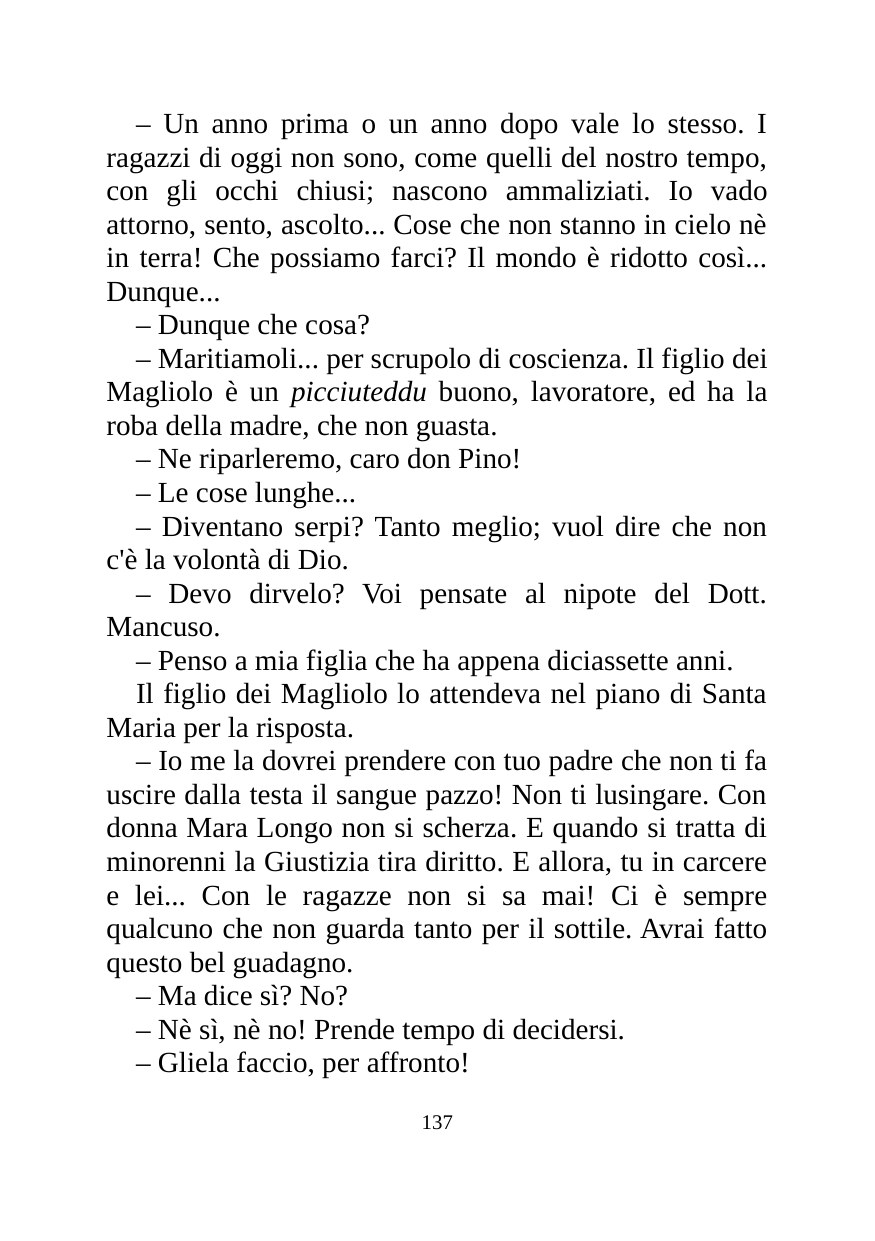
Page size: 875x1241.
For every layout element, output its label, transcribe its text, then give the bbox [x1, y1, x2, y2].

text – Nè sì, nè no! Prende tempo di decidersi. [106, 1012, 768, 1045]
text – Penso a mia figlia che ha appena diciassette anni. [106, 643, 768, 676]
text – Dunque che cosa? [106, 307, 768, 341]
text – Devo dirvelo? Voi pensate al nipote del Dott. Mancuso. [106, 576, 768, 643]
text – Io me la dovrei prendere con tuo padre che non ti fa uscire dalla testa il sangue pazzo! Non ti lusingare. Con donna Mara Longo non si scherza. E quando si tratta di minorenni la Giustizia tira diritto. E allora, tu in carcere e lei... Con le ragazze non si sa mai! Ci è sempre qualcuno che non guarda tanto per il sottile. Avrai fatto questo bel guadagno. [106, 743, 768, 978]
text – Un anno prima o un anno dopo vale lo stesso. I ragazzi di oggi non sono, come quelli del nostro tempo, con gli occhi chiusi; nascono ammaliziati. Io vado attorno, sento, ascolto... Cose che non stanno in cielo nè in terra! Che possiamo farci? Il mondo è ridotto così... Dunque... [106, 106, 768, 307]
text – Ne riparleremo, caro don Pino! [106, 442, 768, 475]
text Il figlio dei Magliolo lo attendeva nel piano di Santa Maria per la risposta. [106, 676, 768, 743]
text – Gliela faccio, per affronto! [106, 1045, 768, 1079]
text – Ma dice sì? No? [106, 978, 768, 1012]
text – Le cose lunghe... [106, 475, 768, 509]
text – Diventano serpi? Tanto meglio; vuol dire che non c'è la volontà di Dio. [106, 509, 768, 576]
text – Maritiamoli... per scrupolo di coscienza. Il figlio dei Magliolo è un picciuteddu buono, lavoratore, ed ha la roba della madre, che non guasta. [106, 341, 768, 442]
